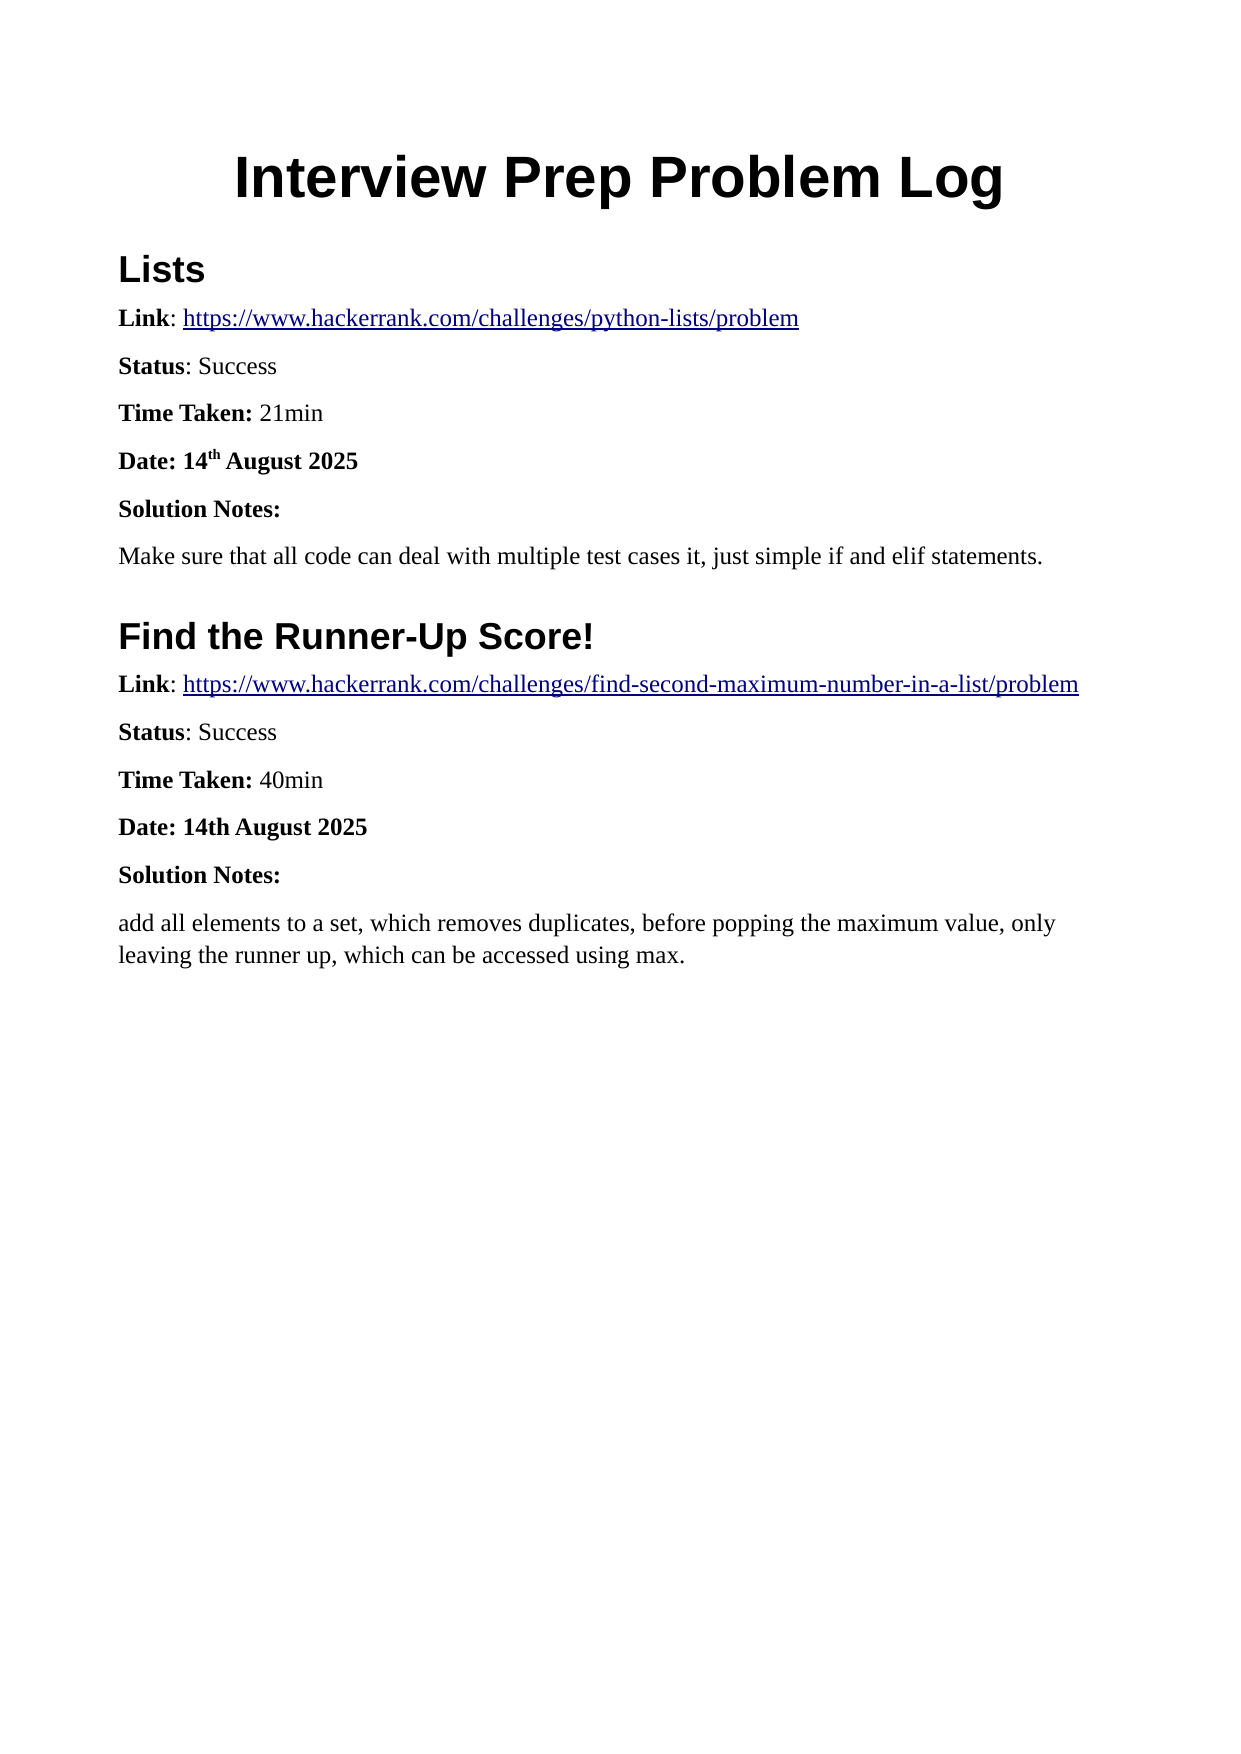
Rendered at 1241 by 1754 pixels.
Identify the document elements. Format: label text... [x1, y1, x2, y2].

subtitle Lists [118, 248, 1122, 291]
text Status: Success [118, 717, 1122, 746]
text Date: 14th August 2025 [118, 446, 1122, 475]
title Interview Prep Problem Log [118, 143, 1122, 210]
text Link: https://www.hackerrank.com/challenges/find-second-maximum-number-in-a-list/problem [118, 669, 1122, 698]
subtitle Find the Runner-Up Score! [118, 614, 1122, 657]
text Time Taken: 40min [118, 765, 1122, 793]
text Solution Notes: [118, 860, 1122, 889]
text Link: https://www.hackerrank.com/challenges/python-lists/problem [118, 303, 1122, 332]
text Solution Notes: [118, 494, 1122, 522]
text Make sure that all code can deal with multiple test cases it, just simple if and elif statements. [118, 541, 1122, 570]
text Date: 14th August 2025 [118, 812, 1122, 841]
text Time Taken: 21min [118, 398, 1122, 427]
text Status: Success [118, 351, 1122, 380]
text add all elements to a set, which removes duplicates, before popping the maximum value, only leaving the runner up, which can be accessed using max. [118, 908, 1122, 969]
